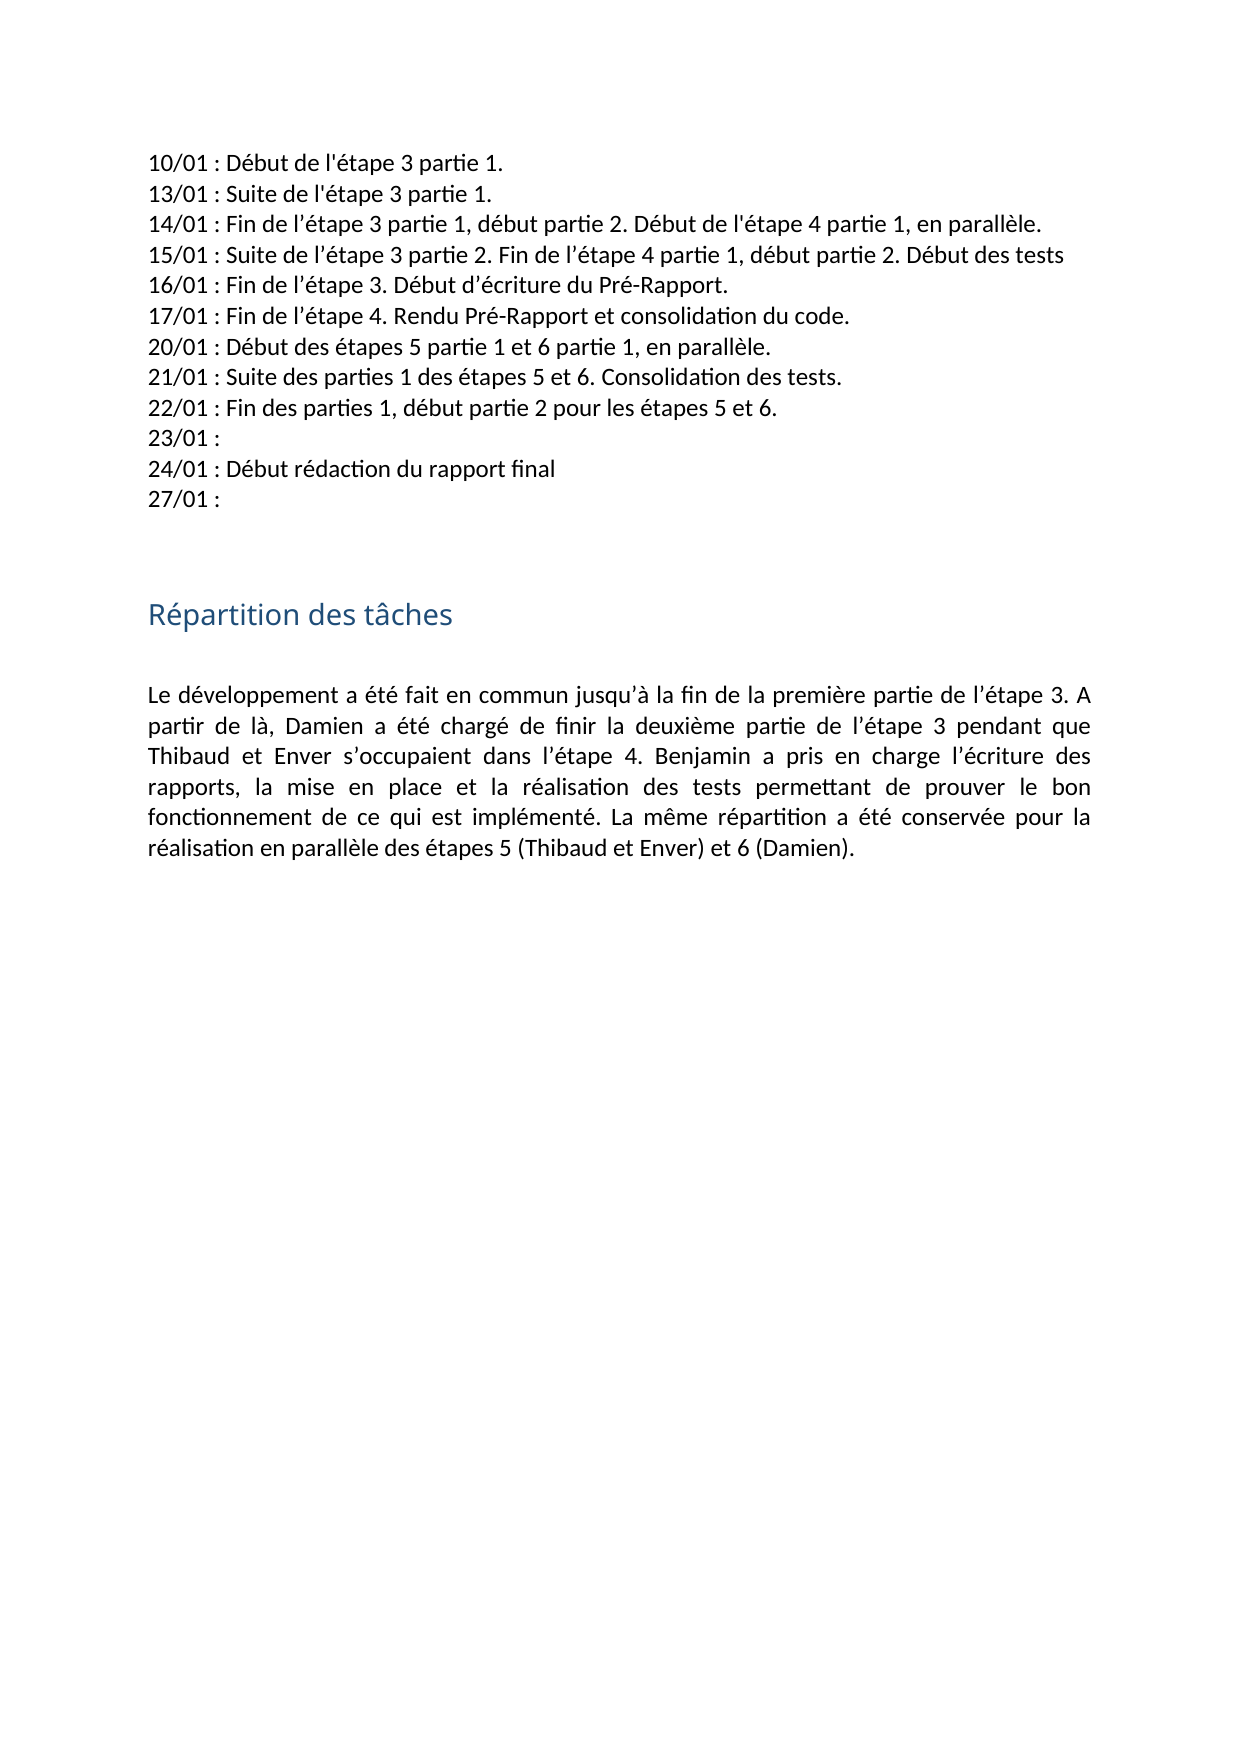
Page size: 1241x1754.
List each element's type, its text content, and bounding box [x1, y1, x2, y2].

text 15/01 : Suite de l’étape 3 partie 2. Fin de l’étape 4 partie 1, début partie 2. Début des tests [148, 239, 1093, 270]
text 10/01 : Début de l'étape 3 partie 1. [148, 148, 1093, 178]
text 21/01 : Suite des parties 1 des étapes 5 et 6. Consolidation des tests. [148, 361, 1093, 392]
text 16/01 : Fin de l’étape 3. Début d’écriture du Pré-Rapport. [148, 270, 1093, 300]
text 13/01 : Suite de l'étape 3 partie 1. [148, 178, 1093, 209]
text 14/01 : Fin de l’étape 3 partie 1, début partie 2. Début de l'étape 4 partie 1, en parallèle. [148, 209, 1093, 239]
text 24/01 : Début rédaction du rapport final [148, 453, 1093, 483]
text 17/01 : Fin de l’étape 4. Rendu Pré-Rapport et consolidation du code. [148, 300, 1093, 331]
text 27/01 : [148, 483, 1093, 514]
subtitle Répartition des tâches [148, 594, 1093, 633]
text 22/01 : Fin des parties 1, début partie 2 pour les étapes 5 et 6. [148, 392, 1093, 422]
text Le développement a été fait en commun jusqu’à la fin de la première partie de l’étape 3. A partir de là, Damien a été chargé de finir la deuxième partie de l’étape 3 pendant que Thibaud et Enver s’occupaient dans l’étape 4. Benjamin a pris en charge l’écriture des rapports, la mise en place et la réalisation des tests permettant de prouver le bon fonctionnement de ce qui est implémenté. La même répartition a été conservée pour la réalisation en parallèle des étapes 5 (Thibaud et Enver) et 6 (Damien). [148, 679, 1093, 862]
text 20/01 : Début des étapes 5 partie 1 et 6 partie 1, en parallèle. [148, 331, 1093, 361]
text 23/01 : [148, 422, 1093, 453]
